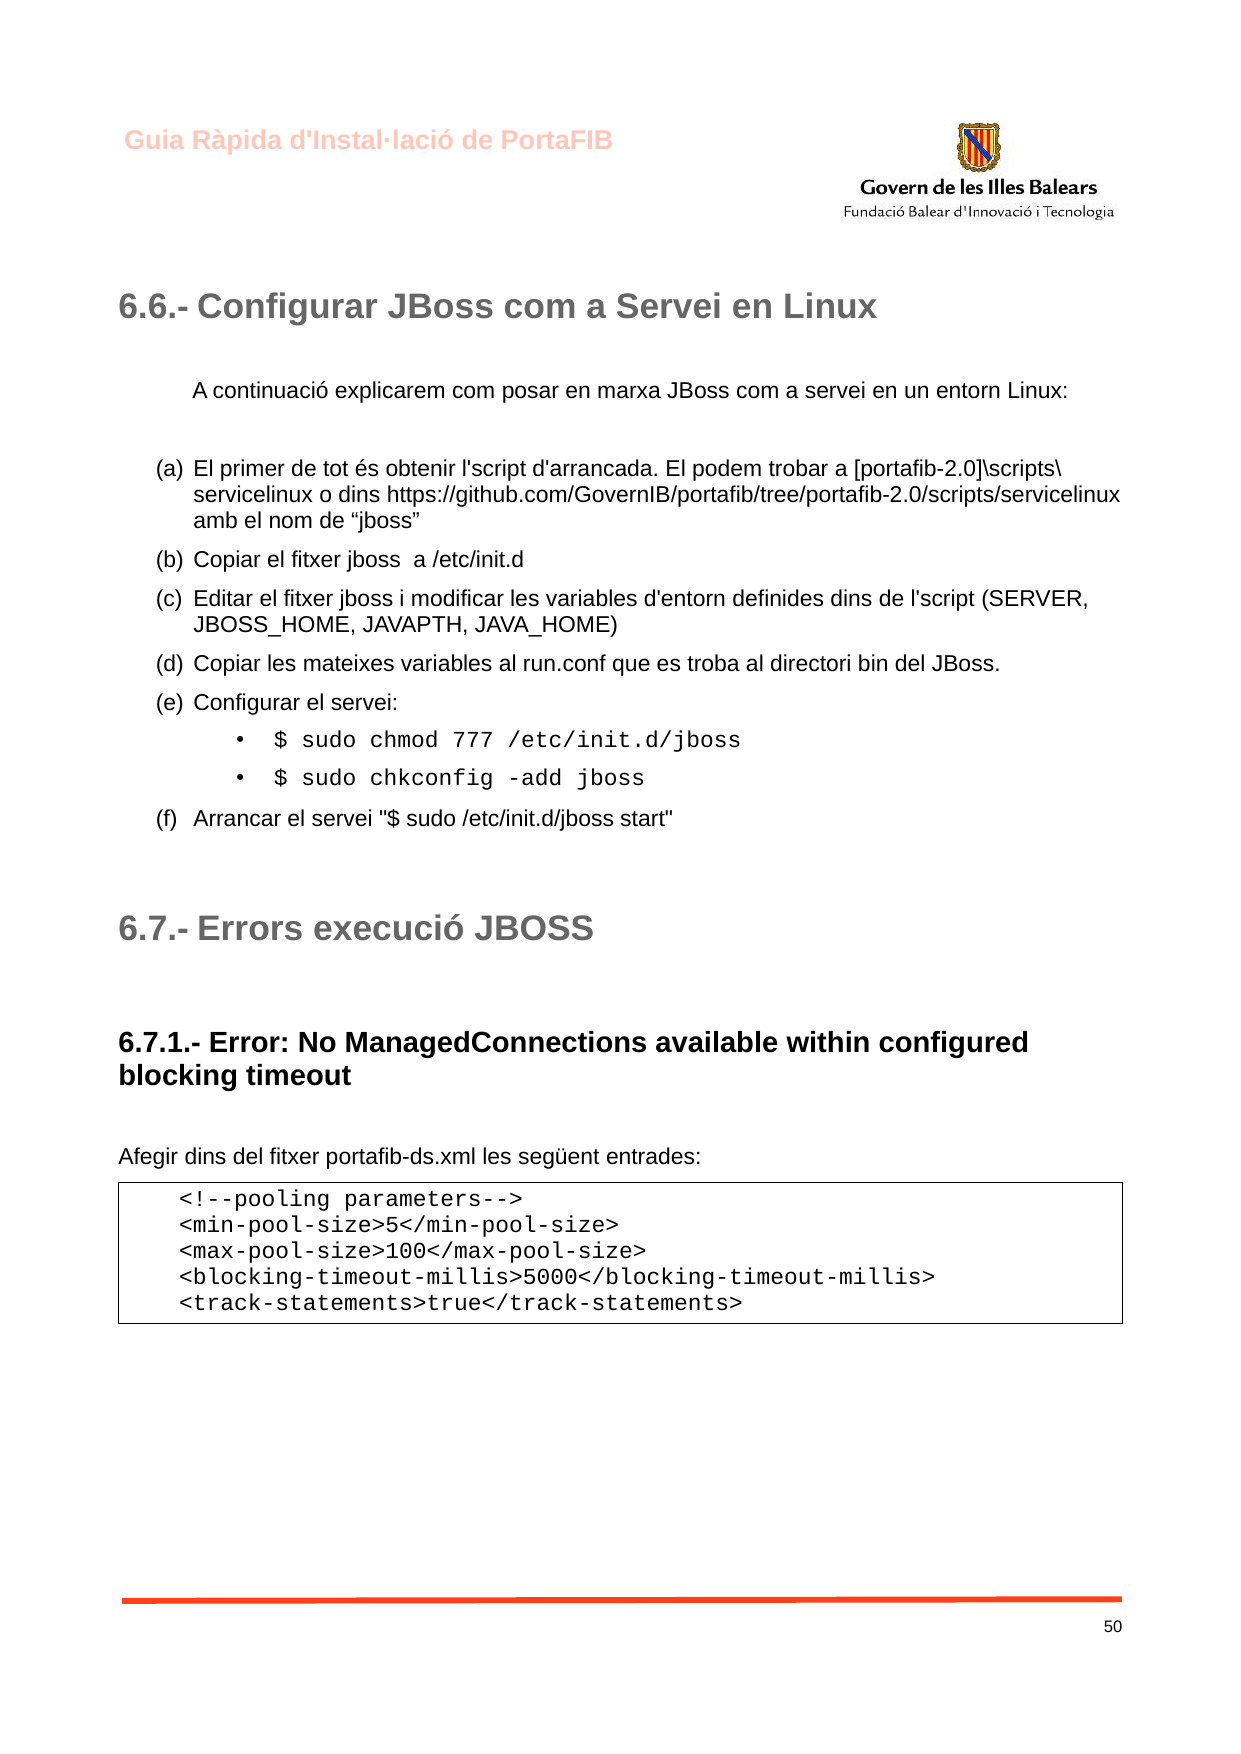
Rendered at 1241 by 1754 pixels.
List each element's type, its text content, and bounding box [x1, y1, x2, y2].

picture [840, 123, 1117, 220]
list Arrancar el servei "$ sudo /etc/init.d/jboss start" [156, 805, 1122, 831]
list El primer de tot és obtenir l'script d'arrancada. El podem trobar a [portafib-2.0]\scripts\servicelinux o dins https://github.com/GovernIB/portafib/tree/portafib-2.0/scripts/servicelinux amb el nom de “jboss” [156, 455, 1122, 534]
list Copiar les mateixes variables al run.conf que es troba al directori bin del JBoss. [156, 650, 1122, 677]
subtitle Errors execució JBOSS [118, 908, 1122, 948]
list $ sudo chkconfig -add jboss [236, 766, 1122, 792]
table_header <!--pooling parameters--> <min-pool-size>5</min-pool-size> <max-pool-size>100</max-pool-size> <blocking-timeout-millis>5000</blocking-timeout-millis> <track-statements>true</track-statements> [119, 1183, 1122, 1323]
text Afegir dins del fitxer portafib-ds.xml les següent entrades: [118, 1143, 1122, 1169]
list Editar el fitxer jboss i modificar les variables d'entorn definides dins de l'script (SERVER, JBOSS_HOME, JAVAPTH, JAVA_HOME) [156, 585, 1122, 638]
list Copiar el fitxer jboss a /etc/init.d [156, 546, 1122, 573]
subtitle Configurar JBoss com a Servei en Linux [118, 285, 1122, 326]
text A continuació explicarem com posar en marxa JBoss com a servei en un entorn Linux: [118, 377, 1122, 403]
subtitle Error: No ManagedConnections available within configured blocking timeout [118, 1025, 1122, 1092]
list Configurar el servei: [156, 689, 1122, 716]
list $ sudo chmod 777 /etc/init.d/jboss [236, 728, 1122, 754]
